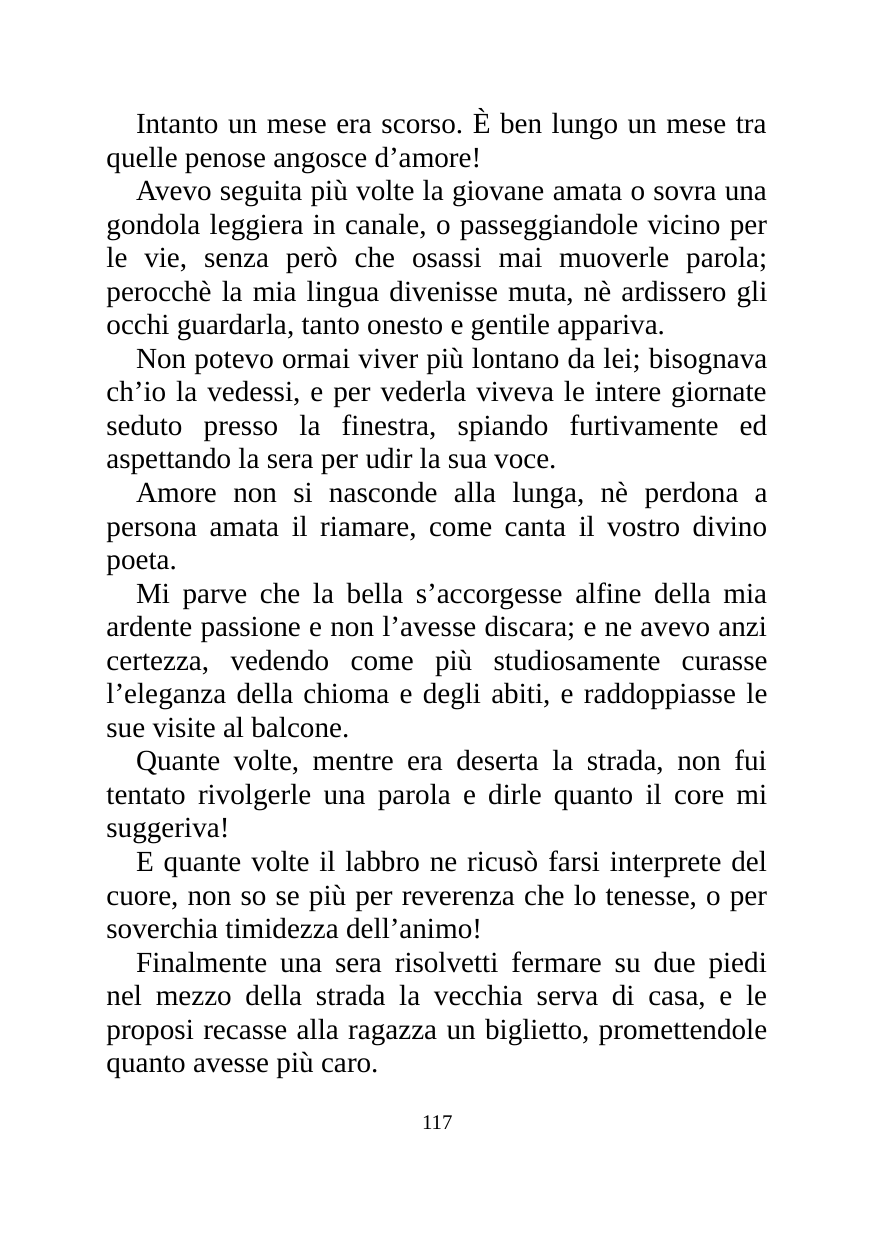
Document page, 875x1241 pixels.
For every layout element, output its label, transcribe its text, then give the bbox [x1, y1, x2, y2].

text Finalmente una sera risolvetti fermare su due piedi nel mezzo della strada la vecchia serva di casa, e le proposi recasse alla ragazza un biglietto, promettendole quanto avesse più caro. [106, 945, 768, 1079]
text Amore non si nasconde alla lunga, nè perdona a persona amata il riamare, come canta il vostro divino poeta. [106, 475, 768, 576]
text Non potevo ormai viver più lontano da lei; bisognava ch’io la vedessi, e per vederla viveva le intere giornate seduto presso la finestra, spiando furtivamente ed aspettando la sera per udir la sua voce. [106, 341, 768, 475]
text Quante volte, mentre era deserta la strada, non fui tentato rivolgerle una parola e dirle quanto il core mi suggeriva! [106, 743, 768, 844]
text Mi parve che la bella s’accorgesse alfine della mia ardente passione e non l’avesse discara; e ne avevo anzi certezza, vedendo come più studiosamente curasse l’eleganza della chioma e degli abiti, e raddoppiasse le sue visite al balcone. [106, 576, 768, 743]
text Intanto un mese era scorso. È ben lungo un mese tra quelle penose angosce d’amore! [106, 106, 768, 173]
text Avevo seguita più volte la giovane amata o sovra una gondola leggiera in canale, o passeggiandole vicino per le vie, senza però che osassi mai muoverle parola; perocchè la mia lingua divenisse muta, nè ardissero gli occhi guardarla, tanto onesto e gentile appariva. [106, 173, 768, 341]
text E quante volte il labbro ne ricusò farsi interprete del cuore, non so se più per reverenza che lo tenesse, o per soverchia timidezza dell’animo! [106, 844, 768, 945]
